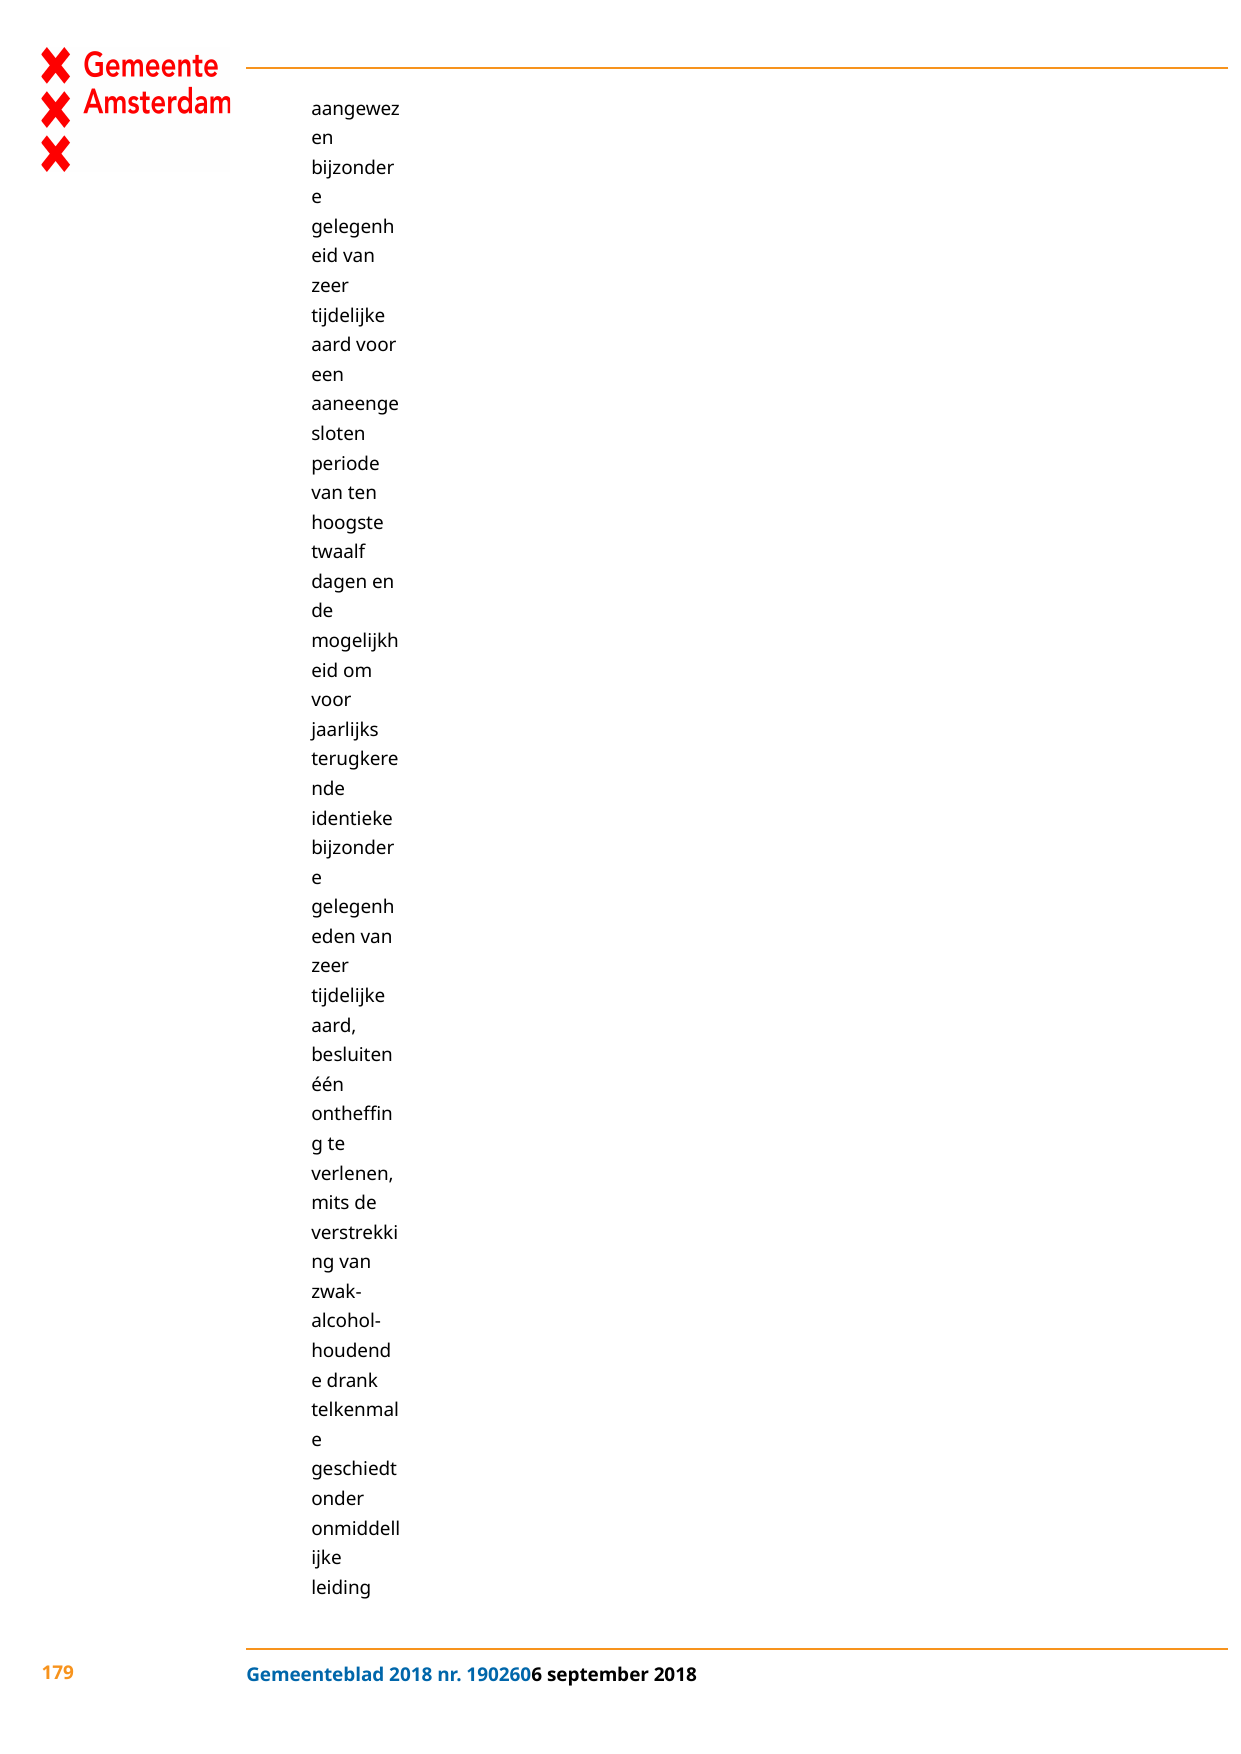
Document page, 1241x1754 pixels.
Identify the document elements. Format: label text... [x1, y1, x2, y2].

table_cell [401, 95, 497, 1600]
table_cell [1069, 95, 1152, 1600]
table_cell [497, 95, 587, 1600]
table_cell [730, 95, 878, 1600]
table_cell [588, 95, 667, 1600]
table_cell [987, 95, 1069, 1600]
table_cell aangewezen bijzondere gelegenheid van zeer tijdelijke aard voor een aaneengesloten periode van ten hoogste twaalf dagen en de mogelijkheid om voor jaarlijks terugkerende identieke bijzondere gelegenheden van zeer tijdelijke aard, besluiten één ontheffing te verlenen, mits de verstrekking van zwak-alcohol-houdende drank telkenmale geschiedt onder onmiddellijke leiding [311, 95, 401, 1600]
table_cell [667, 95, 730, 1600]
table_cell [878, 95, 987, 1600]
table_cell [248, 95, 311, 1600]
picture [41, 47, 231, 172]
